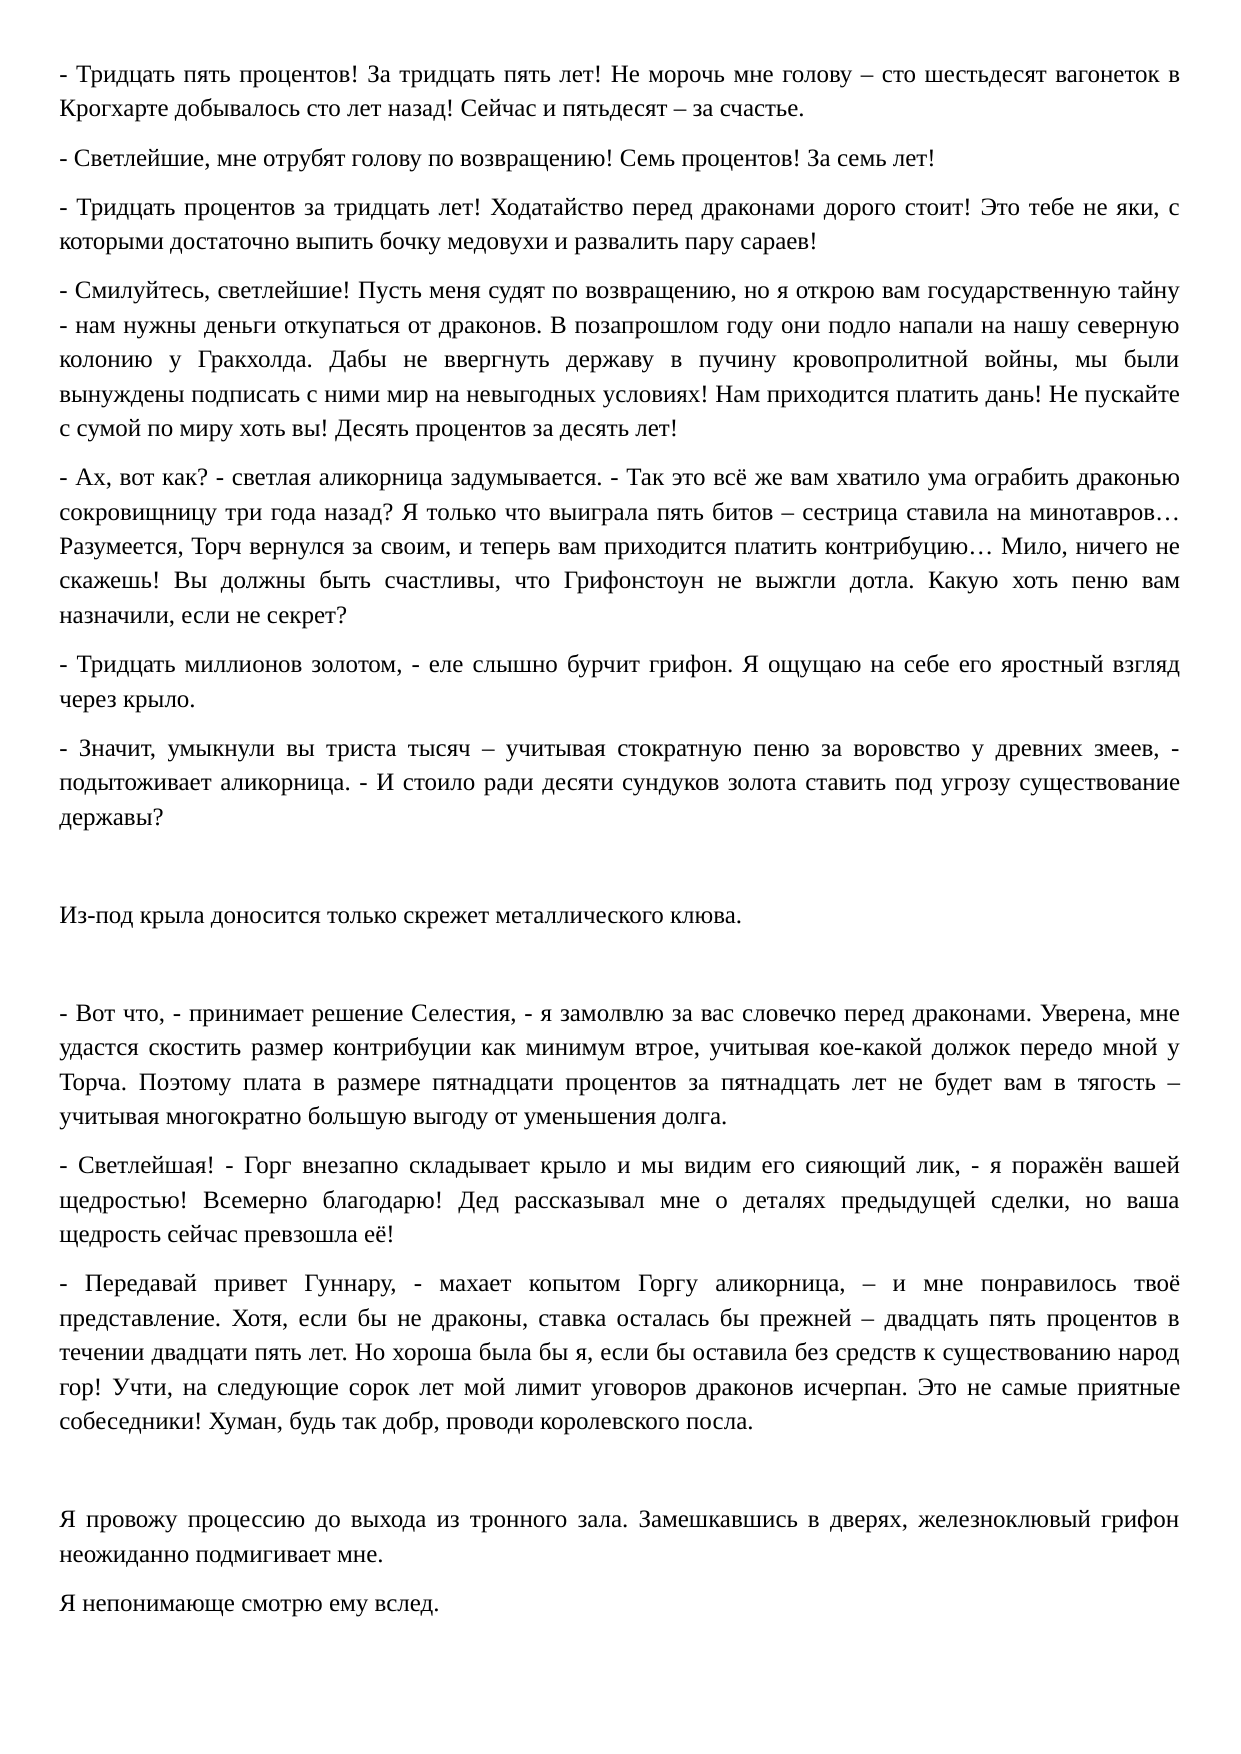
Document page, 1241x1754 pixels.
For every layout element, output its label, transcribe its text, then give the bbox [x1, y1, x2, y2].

text Из-под крыла доносится только скрежет металлического клюва. [59, 900, 1181, 928]
text - Смилуйтесь, светлейшие! Пусть меня судят по возвращению, но я открою вам государственную тайну - нам нужны деньги откупаться от драконов. В позапрошлом году они подло напали на нашу северную колонию у Гракхолда. Дабы не ввергнуть державу в пучину кровопролитной войны, мы были вынуждены подписать с ними мир на невыгодных условиях! Нам приходится платить дань! Не пускайте с сумой по миру хоть вы! Десять процентов за десять лет! [59, 275, 1181, 442]
text - Тридцать пять процентов! За тридцать пять лет! Не морочь мне голову – сто шестьдесят вагонеток в Крогхарте добывалось сто лет назад! Сейчас и пятьдесят – за счастье. [59, 59, 1181, 122]
text - Значит, умыкнули вы триста тысяч – учитывая стократную пеню за воровство у древних змеев, - подытоживает аликорница. - И стоило ради десяти сундуков золота ставить под угрозу существование державы? [59, 733, 1181, 830]
text - Ах, вот как? - светлая аликорница задумывается. - Так это всё же вам хватило ума ограбить драконью сокровищницу три года назад? Я только что выиграла пять битов – сестрица ставила на минотавров… Разумеется, Торч вернулся за своим, и теперь вам приходится платить контрибуцию… Мило, ничего не скажешь! Вы должны быть счастливы, что Грифонстоун не выжгли дотла. Какую хоть пеню вам назначили, если не секрет? [59, 462, 1181, 629]
text - Вот что, - принимает решение Селестия, - я замолвлю за вас словечко перед драконами. Уверена, мне удастся скостить размер контрибуции как минимум втрое, учитывая кое-какой должок передо мной у Торча. Поэтому плата в размере пятнадцати процентов за пятнадцать лет не будет вам в тягость – учитывая многократно большую выгоду от уменьшения долга. [59, 998, 1181, 1130]
text - Тридцать процентов за тридцать лет! Ходатайство перед драконами дорого стоит! Это тебе не яки, с которыми достаточно выпить бочку медовухи и развалить пару сараев! [59, 192, 1181, 255]
text - Тридцать миллионов золотом, - еле слышно бурчит грифон. Я ощущаю на себе его яростный взгляд через крыло. [59, 649, 1181, 712]
text - Светлейшая! - Горг внезапно складывает крыло и мы видим его сияющий лик, - я поражён вашей щедростью! Всемерно благодарю! Дед рассказывал мне о деталях предыдущей сделки, но ваша щедрость сейчас превзошла её! [59, 1150, 1181, 1248]
text - Светлейшие, мне отрубят голову по возвращению! Семь процентов! За семь лет! [59, 143, 1181, 171]
text Я провожу процессию до выхода из тронного зала. Замешкавшись в дверях, железноклювый грифон неожиданно подмигивает мне. [59, 1504, 1181, 1568]
text Я непонимающе смотрю ему вслед. [59, 1588, 1181, 1617]
text - Передавай привет Гуннару, - махает копытом Горгу аликорница, – и мне понравилось твоё представление. Хотя, если бы не драконы, ставка осталась бы прежней – двадцать пять процентов в течении двадцати пять лет. Но хороша была бы я, если бы оставила без средств к существованию народ гор! Учти, на следующие сорок лет мой лимит уговоров драконов исчерпан. Это не самые приятные собеседники! Хуман, будь так добр, проводи королевского посла. [59, 1268, 1181, 1435]
